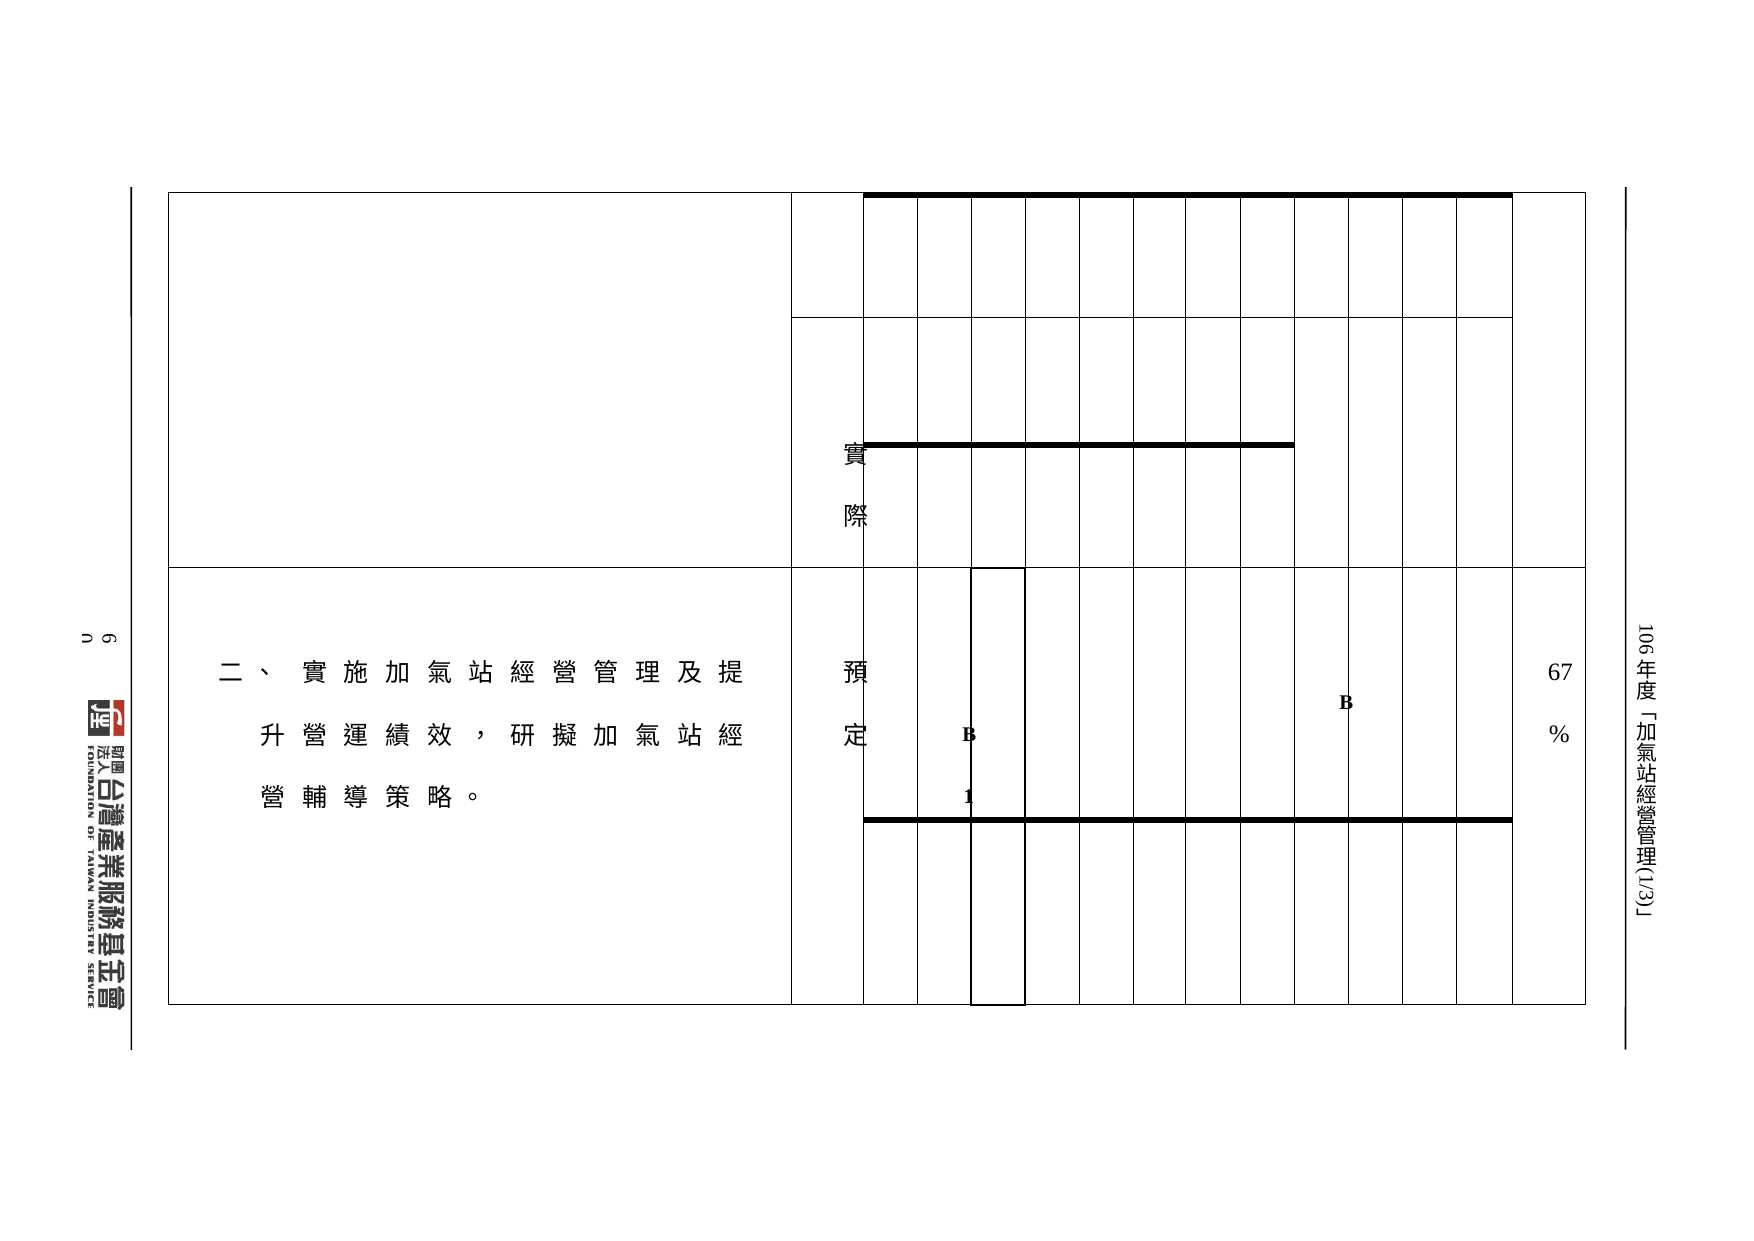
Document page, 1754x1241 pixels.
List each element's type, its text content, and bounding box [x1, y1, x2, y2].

table_cell [864, 318, 917, 442]
table_cell [1026, 318, 1079, 442]
table_cell [1457, 823, 1512, 1004]
table_cell [1403, 198, 1456, 317]
table_cell [1026, 448, 1079, 567]
table_cell [972, 823, 1024, 1004]
table_cell [1134, 448, 1185, 567]
table_cell [1241, 448, 1294, 567]
table_cell [1295, 823, 1348, 1004]
table_cell [1134, 198, 1185, 317]
table_cell [1026, 568, 1079, 817]
table_cell [918, 448, 971, 567]
table_cell [1134, 568, 1185, 817]
table_cell [1349, 198, 1402, 317]
table_cell [169, 193, 791, 567]
table_cell [1457, 198, 1512, 317]
table_cell [1349, 318, 1402, 567]
table_cell [1134, 318, 1185, 442]
table_cell [1186, 823, 1240, 1004]
table_cell [1457, 318, 1512, 567]
table_cell B2 [1295, 568, 1348, 817]
table_cell [1403, 318, 1456, 567]
table_cell 67% [1513, 568, 1585, 1004]
table_cell [1080, 568, 1133, 817]
table_cell B1 [918, 568, 970, 817]
table_cell [1186, 568, 1240, 817]
table_cell [1513, 193, 1585, 567]
table_cell [1295, 198, 1348, 317]
table_cell [1457, 568, 1512, 817]
table_cell [1186, 318, 1240, 442]
table_cell [864, 823, 917, 1004]
table_cell 預定 [792, 193, 863, 317]
table_cell [1295, 318, 1348, 567]
table_cell [1134, 823, 1185, 1004]
table_cell [1026, 823, 1079, 1004]
table_cell [1241, 318, 1294, 442]
table_cell [1080, 448, 1133, 567]
table_cell [1186, 448, 1240, 567]
table_cell [1349, 568, 1402, 817]
table_cell [864, 448, 917, 567]
table_cell 實際 [792, 318, 863, 567]
table_cell [1026, 198, 1079, 317]
table_cell [1186, 198, 1240, 317]
table_cell [972, 448, 1025, 567]
table_cell [1403, 568, 1456, 817]
table_cell [1241, 568, 1294, 817]
table_cell [1241, 823, 1294, 1004]
table_cell [864, 568, 917, 817]
table_cell [1080, 318, 1133, 442]
table_cell [972, 318, 1025, 442]
table_cell 預定 [792, 568, 863, 1004]
table_cell [1080, 823, 1133, 1004]
table_cell [972, 198, 1025, 317]
table_cell [1349, 823, 1402, 1004]
table_cell [1080, 198, 1133, 317]
table_cell [1403, 823, 1456, 1004]
table_cell [864, 198, 917, 317]
table_cell [918, 823, 970, 1004]
table_cell [972, 569, 1024, 817]
table_cell 二、實施加氣站經營管理及提升營運績效，研擬加氣站經營輔導策略。 [169, 568, 791, 1004]
table_cell [918, 198, 971, 317]
table_cell [1241, 198, 1294, 317]
table_cell [918, 318, 971, 442]
